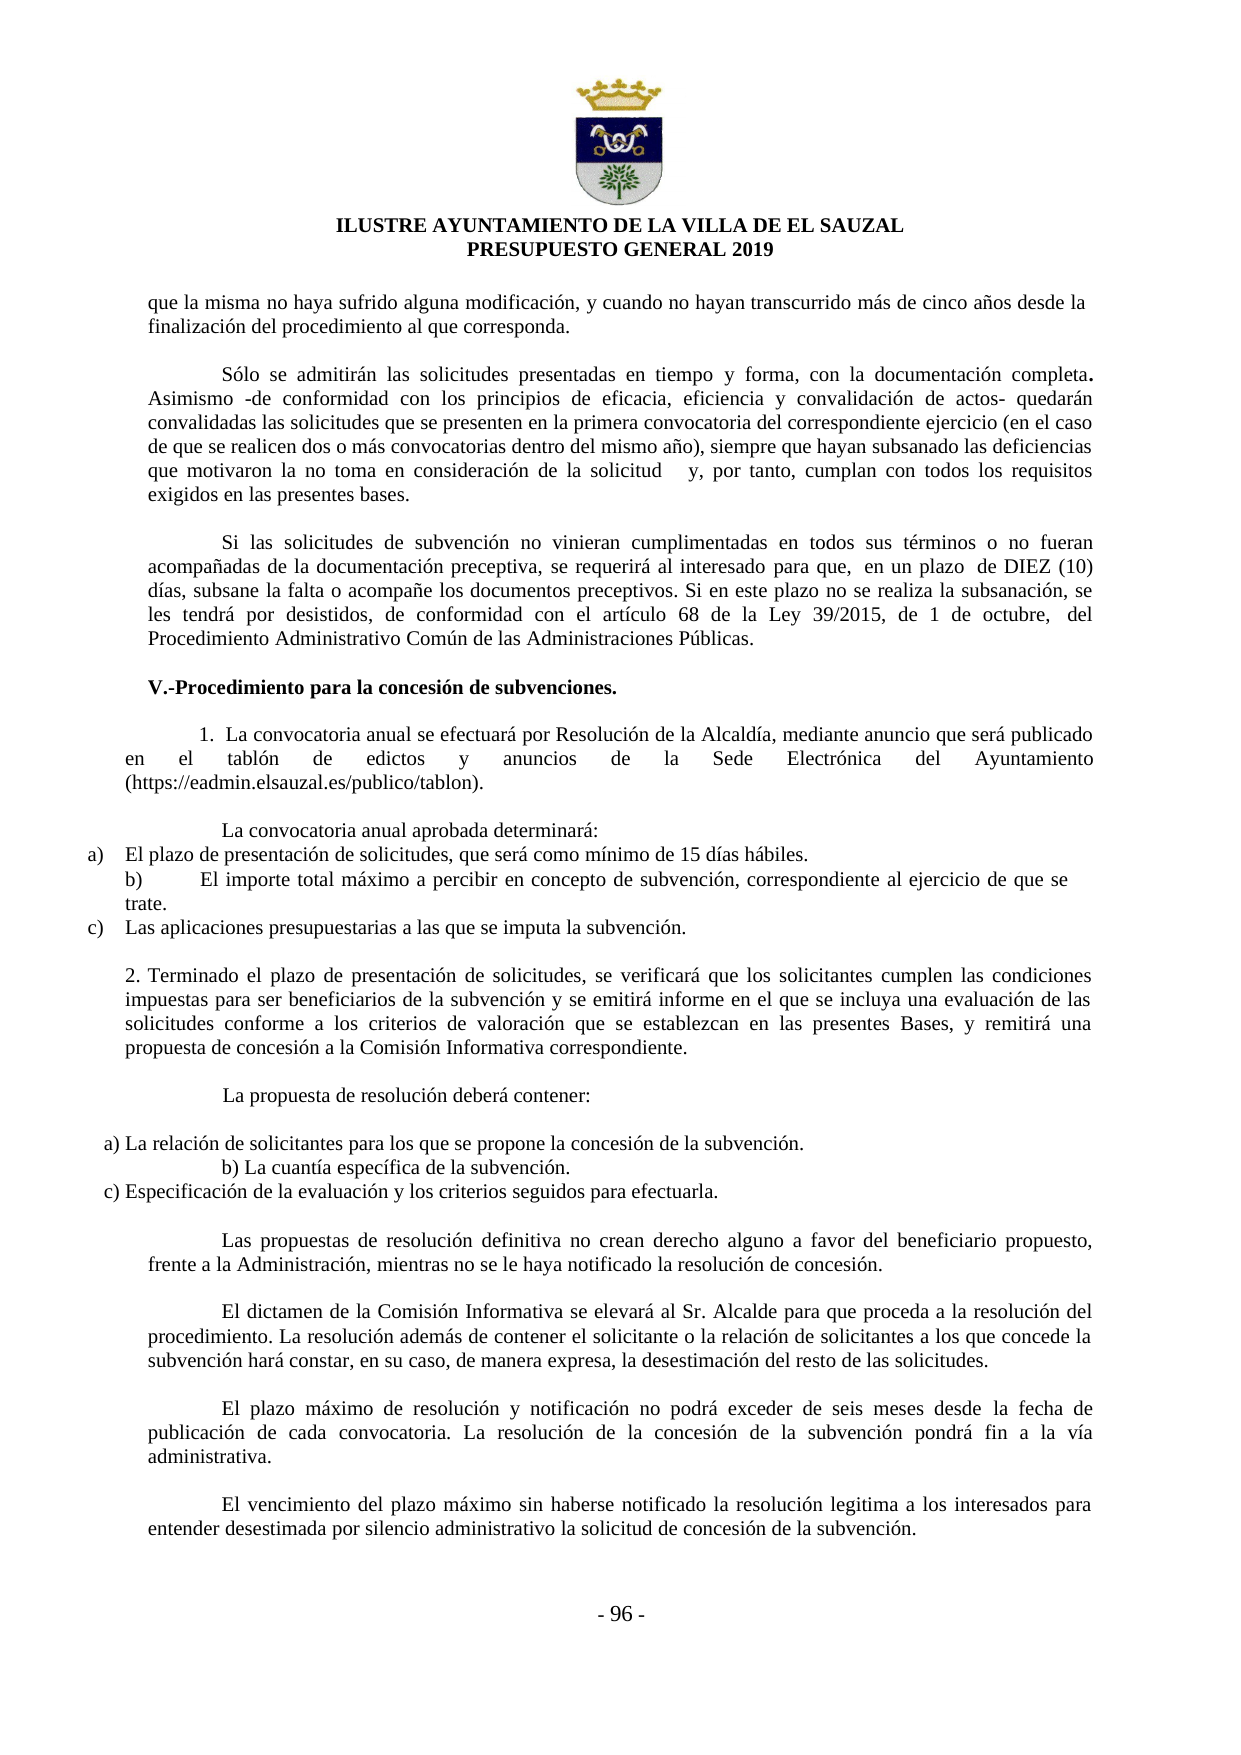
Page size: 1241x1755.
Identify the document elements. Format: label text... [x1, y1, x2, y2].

text La convocatoria anual aprobada determinará: [221, 819, 1141, 842]
list El importe total máximo a percibir en concepto de subvención, correspondiente al ejercicio de que se trate. [125, 866, 1093, 914]
text El vencimiento del plazo máximo sin haberse notificado la resolución legitima a los interesados para entender desestimada por silencio administrativo la solicitud de concesión de la subvención. [148, 1492, 1093, 1540]
text V.-Procedimiento para la concesión de subvenciones. [148, 675, 1141, 699]
text La propuesta de resolución deberá contener: [125, 1083, 591, 1107]
list La relación de solicitantes para los que se propone la concesión de la subvención. [103, 1131, 1141, 1155]
text El plazo máximo de resolución y notificación no podrá exceder de seis meses desde la fecha de publicación de cada convocatoria. La resolución de la concesión de la subvención pondrá fin a la vía administrativa. [148, 1396, 1093, 1468]
list El plazo de presentación de solicitudes, que será como mínimo de 15 días hábiles. [87, 842, 1141, 866]
text Sólo se admitirán las solicitudes presentadas en tiempo y forma, con la documentación completa. Asimismo -de conformidad con los principios de eficacia, eficiencia y convalidación de actos- quedarán convalidadas las solicitudes que se presenten en la primera convocatoria del correspondiente ejercicio (en el caso de que se realicen dos o más convocatorias dentro del mismo año), siempre que hayan subsanado las deficiencias que motivaron la no toma en consideración de la solicitud y, por tanto, cumplan con todos los requisitos exigidos en las presentes bases. [148, 361, 1093, 506]
list Las aplicaciones presupuestarias a las que se imputa la subvención. [87, 914, 1141, 939]
text que la misma no haya sufrido alguna modificación, y cuando no hayan transcurrido más de cinco años desde la finalización del procedimiento al que corresponda. [148, 290, 1141, 338]
text Si las solicitudes de subvención no vinieran cumplimentadas en todos sus términos o no fueran acompañadas de la documentación preceptiva, se requerirá al interesado para que, en un plazo de DIEZ (10) días, subsane la falta o acompañe los documentos preceptivos. Si en este plazo no se realiza la subsanación, se les tendrá por desistidos, de conformidad con el artículo 68 de la Ley 39/2015, de 1 de octubre, del Procedimiento Administrativo Común de las Administraciones Públicas. [148, 530, 1094, 650]
list Terminado el plazo de presentación de solicitudes, se verificará que los solicitantes cumplen las condiciones impuestas para ser beneficiarios de la subvención y se emitirá informe en el que se incluya una evaluación de las solicitudes conforme a los criterios de valoración que se establezcan en las presentes Bases, y remitirá una propuesta de concesión a la Comisión Informativa correspondiente. [125, 963, 1093, 1059]
list La convocatoria anual se efectuará por Resolución de la Alcaldía, mediante anuncio que será publicado en el tablón de edictos y anuncios de la Sede Electrónica del Ayuntamiento (https://eadmin.elsauzal.es/publico/tablon). [125, 722, 1093, 794]
list La cuantía específica de la subvención. [221, 1155, 1141, 1179]
list Especificación de la evaluación y los criterios seguidos para efectuarla. [103, 1179, 1141, 1203]
text El dictamen de la Comisión Informativa se elevará al Sr. Alcalde para que proceda a la resolución del procedimiento. La resolución además de contener el solicitante o la relación de solicitantes a los que concede la subvención hará constar, en su caso, de manera expresa, la desestimación del resto de las solicitudes. [148, 1299, 1093, 1372]
text Las propuestas de resolución definitiva no crean derecho alguno a favor del beneficiario propuesto, frente a la Administración, mientras no se le haya notificado la resolución de concesión. [148, 1227, 1093, 1276]
